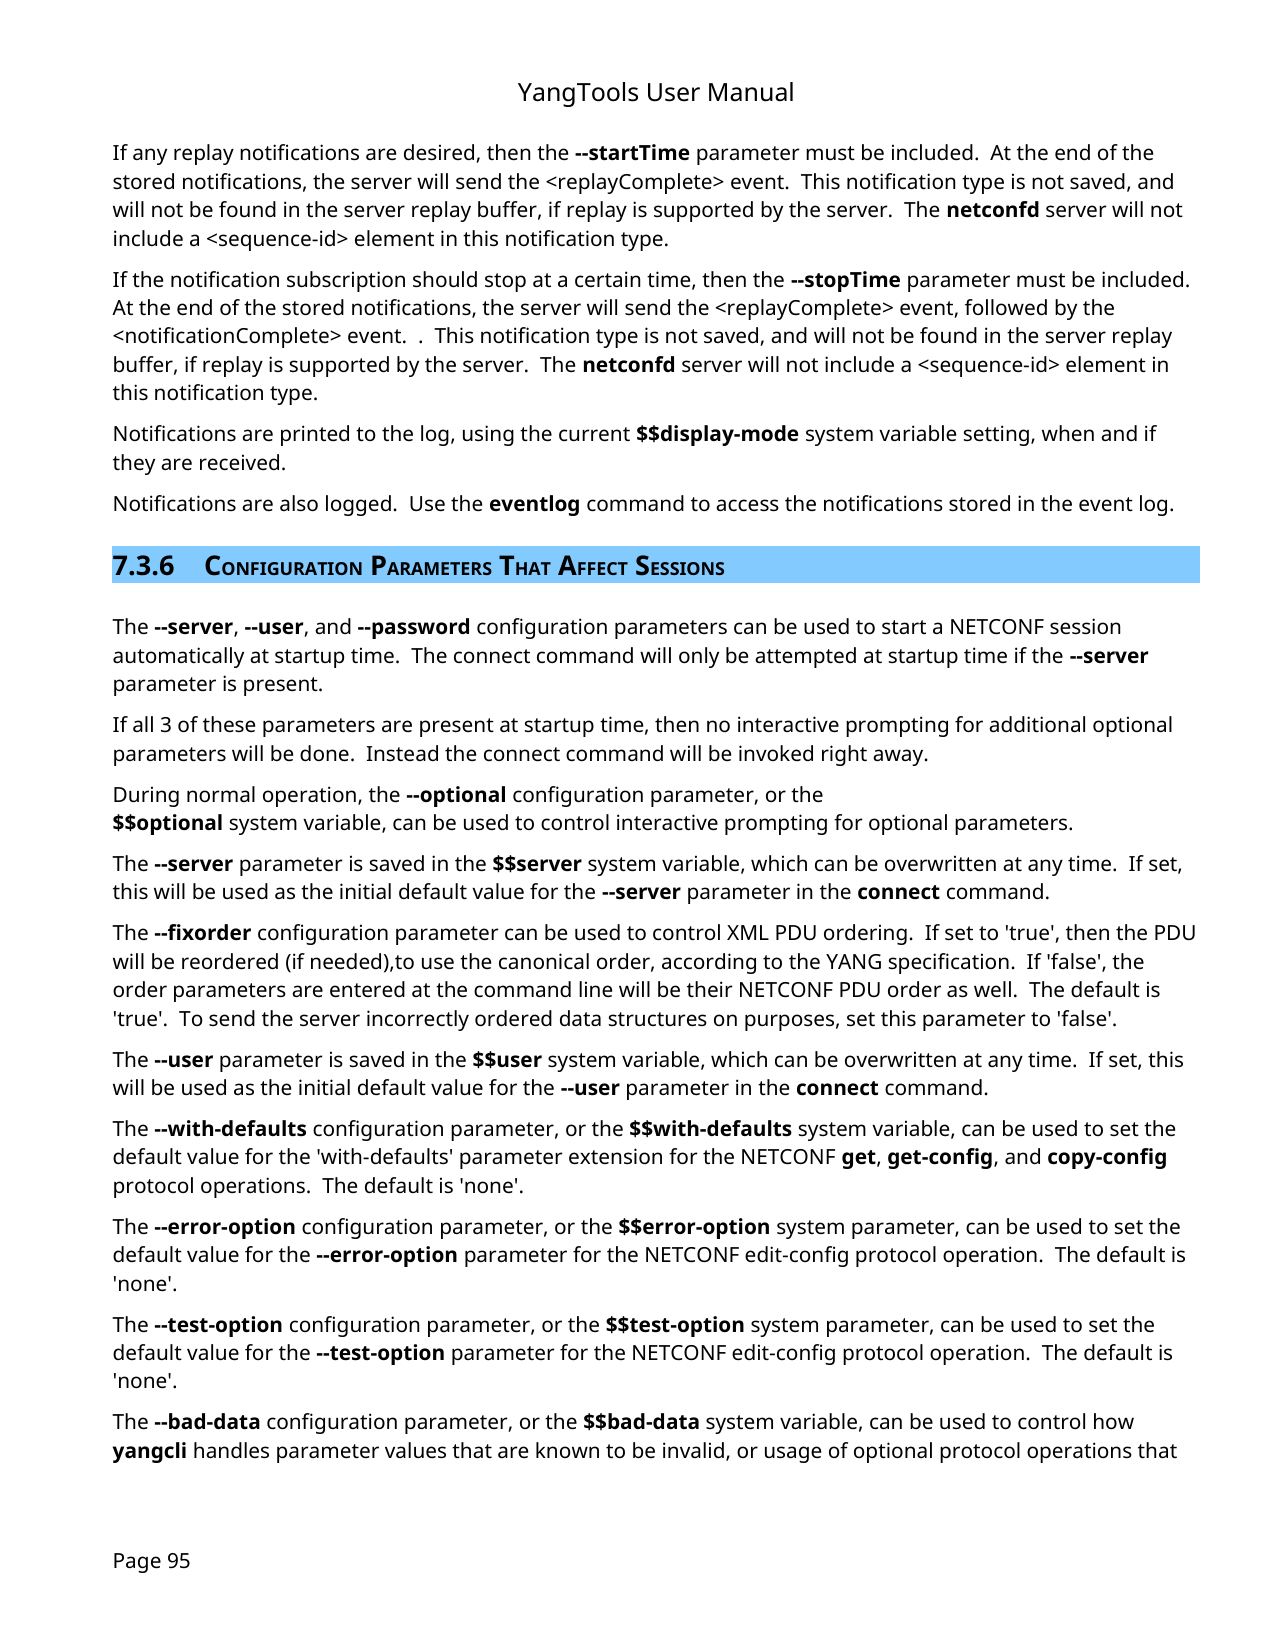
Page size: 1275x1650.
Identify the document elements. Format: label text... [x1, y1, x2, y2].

text The --fixorder configuration parameter can be used to control XML PDU ordering. If set to 'true', then the PDU will be reordered (if needed),to use the canonical order, according to the YANG specification. If 'false', the order parameters are entered at the command line will be their NETCONF PDU order as well. The default is 'true'. To send the server incorrectly ordered data structures on purposes, set this parameter to 'false'. [112, 918, 1200, 1032]
text The --with-defaults configuration parameter, or the $$with-defaults system variable, can be used to set the default value for the 'with-defaults' parameter extension for the NETCONF get, get-config, and copy-config protocol operations. The default is 'none'. [112, 1114, 1200, 1199]
text The --server parameter is saved in the $$server system variable, which can be overwritten at any time. If set, this will be used as the initial default value for the --server parameter in the connect command. [112, 849, 1200, 906]
text The --bad-data configuration parameter, or the $$bad-data system variable, can be used to control how yangcli handles parameter values that are known to be invalid, or usage of optional protocol operations that [112, 1407, 1200, 1464]
text If all 3 of these parameters are present at startup time, then no interactive prompting for additional optional parameters will be done. Instead the connect command will be invoked right away. [112, 710, 1200, 767]
text The --error-option configuration parameter, or the $$error-option system parameter, can be used to set the default value for the --error-option parameter for the NETCONF edit-config protocol operation. The default is 'none'. [112, 1212, 1200, 1297]
text Notifications are also logged. Use the eventlog command to access the notifications stored in the event log. [112, 489, 1200, 517]
text The --server, --user, and --password configuration parameters can be used to start a NETCONF session automatically at startup time. The connect command will only be attempted at startup time if the --server parameter is present. [112, 612, 1200, 698]
subtitle Configuration Parameters That Affect Sessions [112, 546, 1200, 583]
text The --test-option configuration parameter, or the $$test-option system parameter, can be used to set the default value for the --test-option parameter for the NETCONF edit-config protocol operation. The default is 'none'. [112, 1310, 1200, 1395]
text The --user parameter is saved in the $$user system variable, which can be overwritten at any time. If set, this will be used as the initial default value for the --user parameter in the connect command. [112, 1045, 1200, 1102]
text If any replay notifications are desired, then the --startTime parameter must be included. At the end of the stored notifications, the server will send the <replayComplete> event. This notification type is not saved, and will not be found in the server replay buffer, if replay is supported by the server. The netconfd server will not include a <sequence-id> element in this notification type. [112, 138, 1200, 252]
text If the notification subscription should stop at a certain time, then the --stopTime parameter must be included. At the end of the stored notifications, the server will send the <replayComplete> event, followed by the <notificationComplete> event. . This notification type is not saved, and will not be found in the server replay buffer, if replay is supported by the server. The netconfd server will not include a <sequence-id> element in this notification type. [112, 265, 1200, 407]
text During normal operation, the --optional configuration parameter, or the $$optional system variable, can be used to control interactive prompting for optional parameters. [112, 780, 1200, 837]
text Notifications are printed to the log, using the current $$display-mode system variable setting, when and if they are received. [112, 419, 1200, 476]
